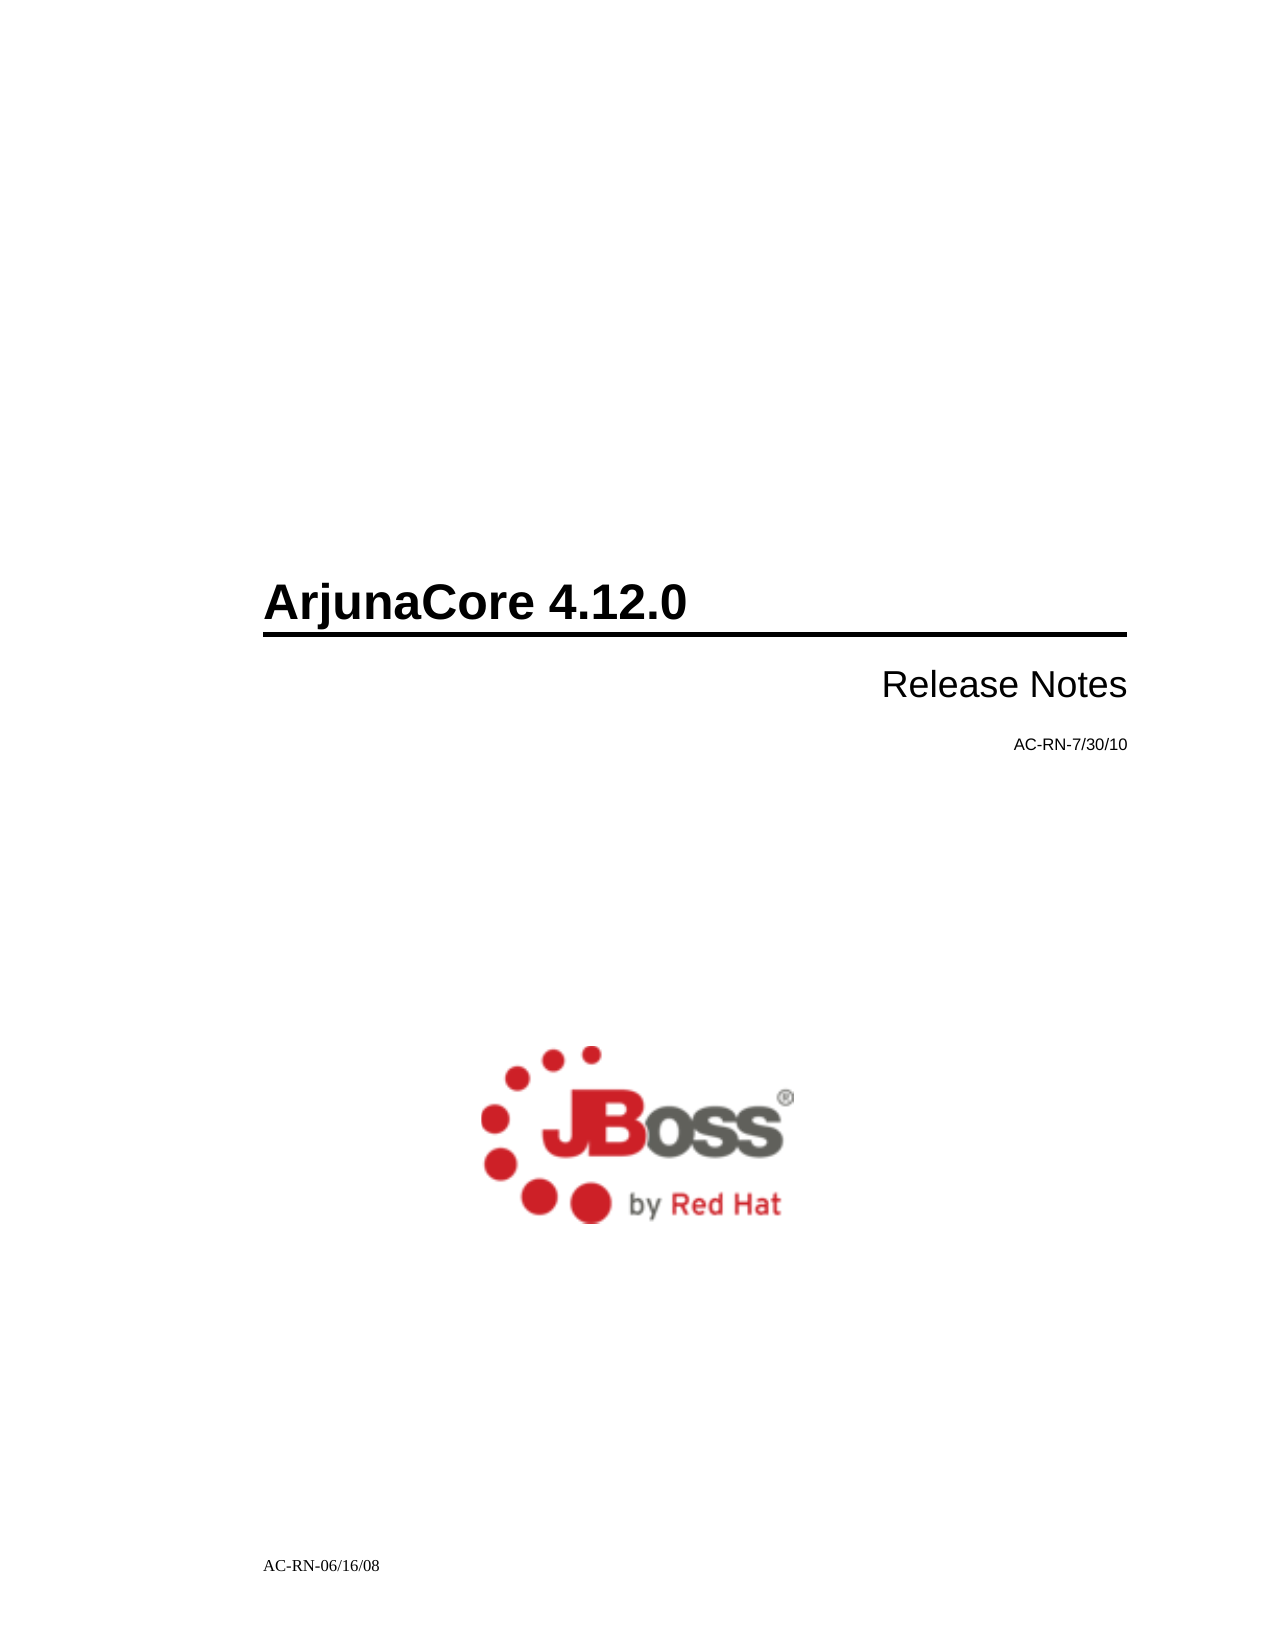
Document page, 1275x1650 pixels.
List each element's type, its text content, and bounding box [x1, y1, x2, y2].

title ArjunaCore 4.12.0 [263, 573, 1127, 632]
text AC-RN-7/30/10 [263, 735, 1127, 754]
picture [481, 1046, 794, 1224]
subtitle Release Notes [263, 662, 1127, 706]
